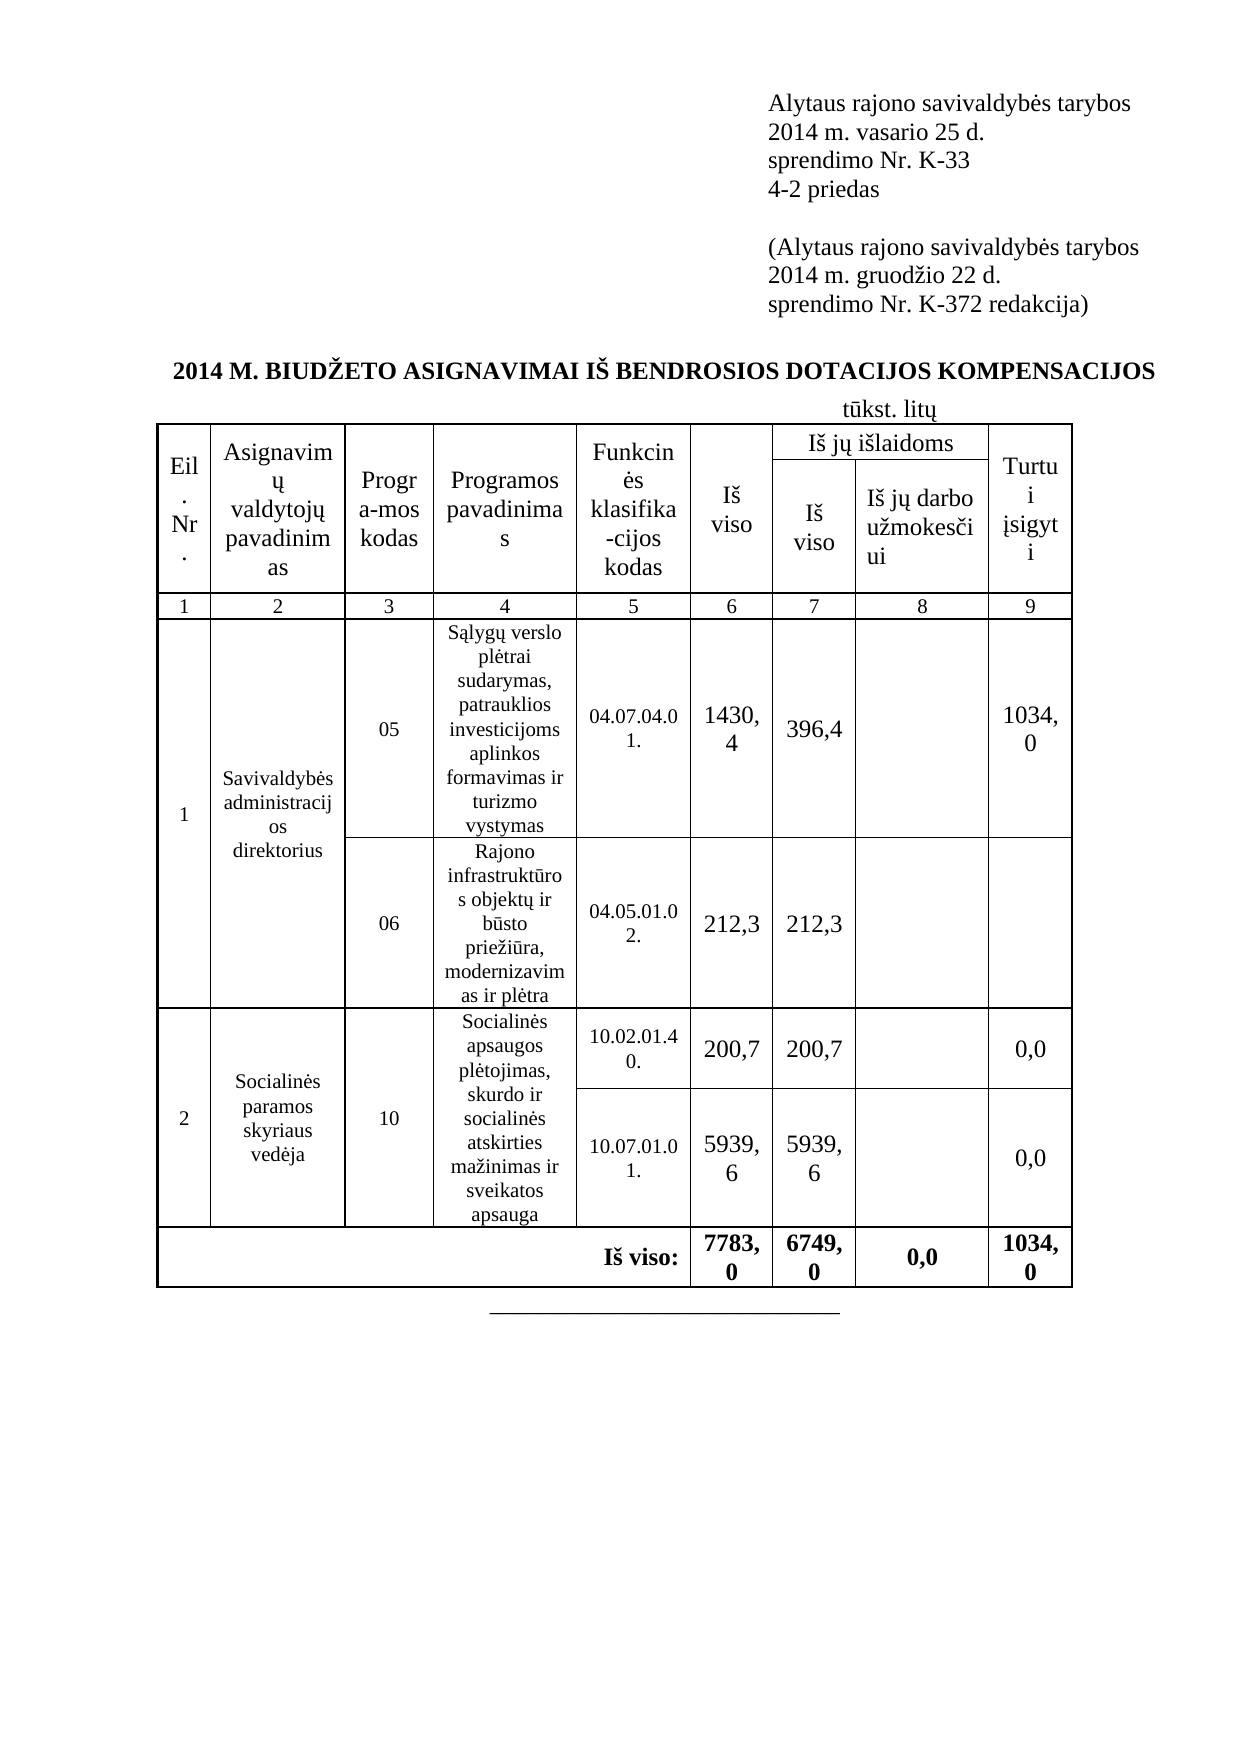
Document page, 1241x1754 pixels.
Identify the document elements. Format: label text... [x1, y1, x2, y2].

table_cell Iš viso: [159, 1228, 690, 1286]
table_cell 1034,0 [989, 1228, 1071, 1286]
table_cell 3 [346, 594, 433, 618]
table_header Iš viso [691, 425, 772, 592]
table_cell 2 [159, 1009, 210, 1226]
text 2014 m. vasario 25 d. [148, 117, 1181, 145]
table_cell Socialinės apsaugos plėtojimas, skurdo ir socialinės atskirties mažinimas ir sveikatos apsauga [434, 1009, 576, 1226]
table_cell [856, 838, 988, 1007]
table_cell 7783,0 [691, 1228, 772, 1286]
table_cell 1 [159, 594, 210, 618]
table_header Iš jų išlaidoms [773, 425, 988, 459]
table_cell Iš viso [773, 460, 855, 592]
table_cell 04.07.04.01. [577, 620, 690, 837]
table_header Progra-mos kodas [346, 425, 433, 592]
table_header Asignavimų valdytojų pavadinimas [211, 425, 344, 592]
text Alytaus rajono savivaldybės tarybos [148, 88, 1181, 117]
table_cell 200,7 [691, 1009, 772, 1088]
table_cell 0,0 [989, 1089, 1071, 1226]
text sprendimo Nr. K-33 [148, 145, 1181, 174]
table_header Turtui įsigyti [989, 425, 1071, 592]
table_cell 2 [211, 594, 344, 618]
table_cell 6749,0 [773, 1228, 855, 1286]
text tūkst. litų [148, 394, 1181, 423]
table_cell 10.02.01.40. [577, 1009, 690, 1088]
table_cell [989, 838, 1071, 1007]
text sprendimo Nr. K-372 redakcija) [148, 289, 1181, 318]
table_cell [856, 1089, 988, 1226]
text 4-2 priedas [148, 174, 1181, 203]
table_cell Socialinės paramos skyriaus vedėja [211, 1009, 344, 1226]
table_cell 5939,6 [773, 1089, 855, 1226]
table_cell 200,7 [773, 1009, 855, 1088]
table_cell 6 [691, 594, 772, 618]
text ____________________________ [148, 1288, 1181, 1316]
table_cell 1430,4 [691, 620, 772, 837]
table_header Eil. Nr. [159, 425, 210, 592]
text (Alytaus rajono savivaldybės tarybos [148, 232, 1181, 260]
table_cell 7 [773, 594, 855, 618]
table_cell 04.05.01.02. [577, 838, 690, 1007]
table_cell Savivaldybės administracijos direktorius [211, 620, 344, 1007]
table_cell 9 [989, 594, 1071, 618]
table_cell 05 [346, 620, 433, 837]
table_cell 5939,6 [691, 1089, 772, 1226]
table_cell Iš jų darbo užmokesčiui [856, 460, 988, 592]
table_cell 212,3 [691, 838, 772, 1007]
table_cell Rajono infrastruktūros objektų ir būsto priežiūra, modernizavimas ir plėtra [434, 838, 576, 1007]
table_cell 4 [434, 594, 576, 618]
table_cell 8 [856, 594, 988, 618]
table_cell 10.07.01.01. [577, 1089, 690, 1226]
table_cell 212,3 [773, 838, 855, 1007]
table_cell Sąlygų verslo plėtrai sudarymas, patrauklios investicijoms aplinkos formavimas ir turizmo vystymas [434, 620, 576, 837]
text 2014 m. gruodžio 22 d. [148, 260, 1181, 289]
table_cell 5 [577, 594, 690, 618]
table_cell [856, 1009, 988, 1088]
table_cell 396,4 [773, 620, 855, 837]
text 2014 M. BIUDŽETO ASIGNAVIMAI IŠ BENDROSIOS DOTACIJOS KOMPENSACIJOS [148, 356, 1181, 385]
table_cell 1034,0 [989, 620, 1071, 837]
table_cell 1 [159, 620, 210, 1007]
table_header Funkcinės klasifika-cijos kodas [577, 425, 690, 592]
table_header Programos pavadinimas [434, 425, 576, 592]
table_cell 0,0 [989, 1009, 1071, 1088]
table_cell 06 [346, 838, 433, 1007]
table_cell 10 [346, 1009, 433, 1226]
table_cell 0,0 [856, 1228, 988, 1286]
table_cell [856, 620, 988, 837]
